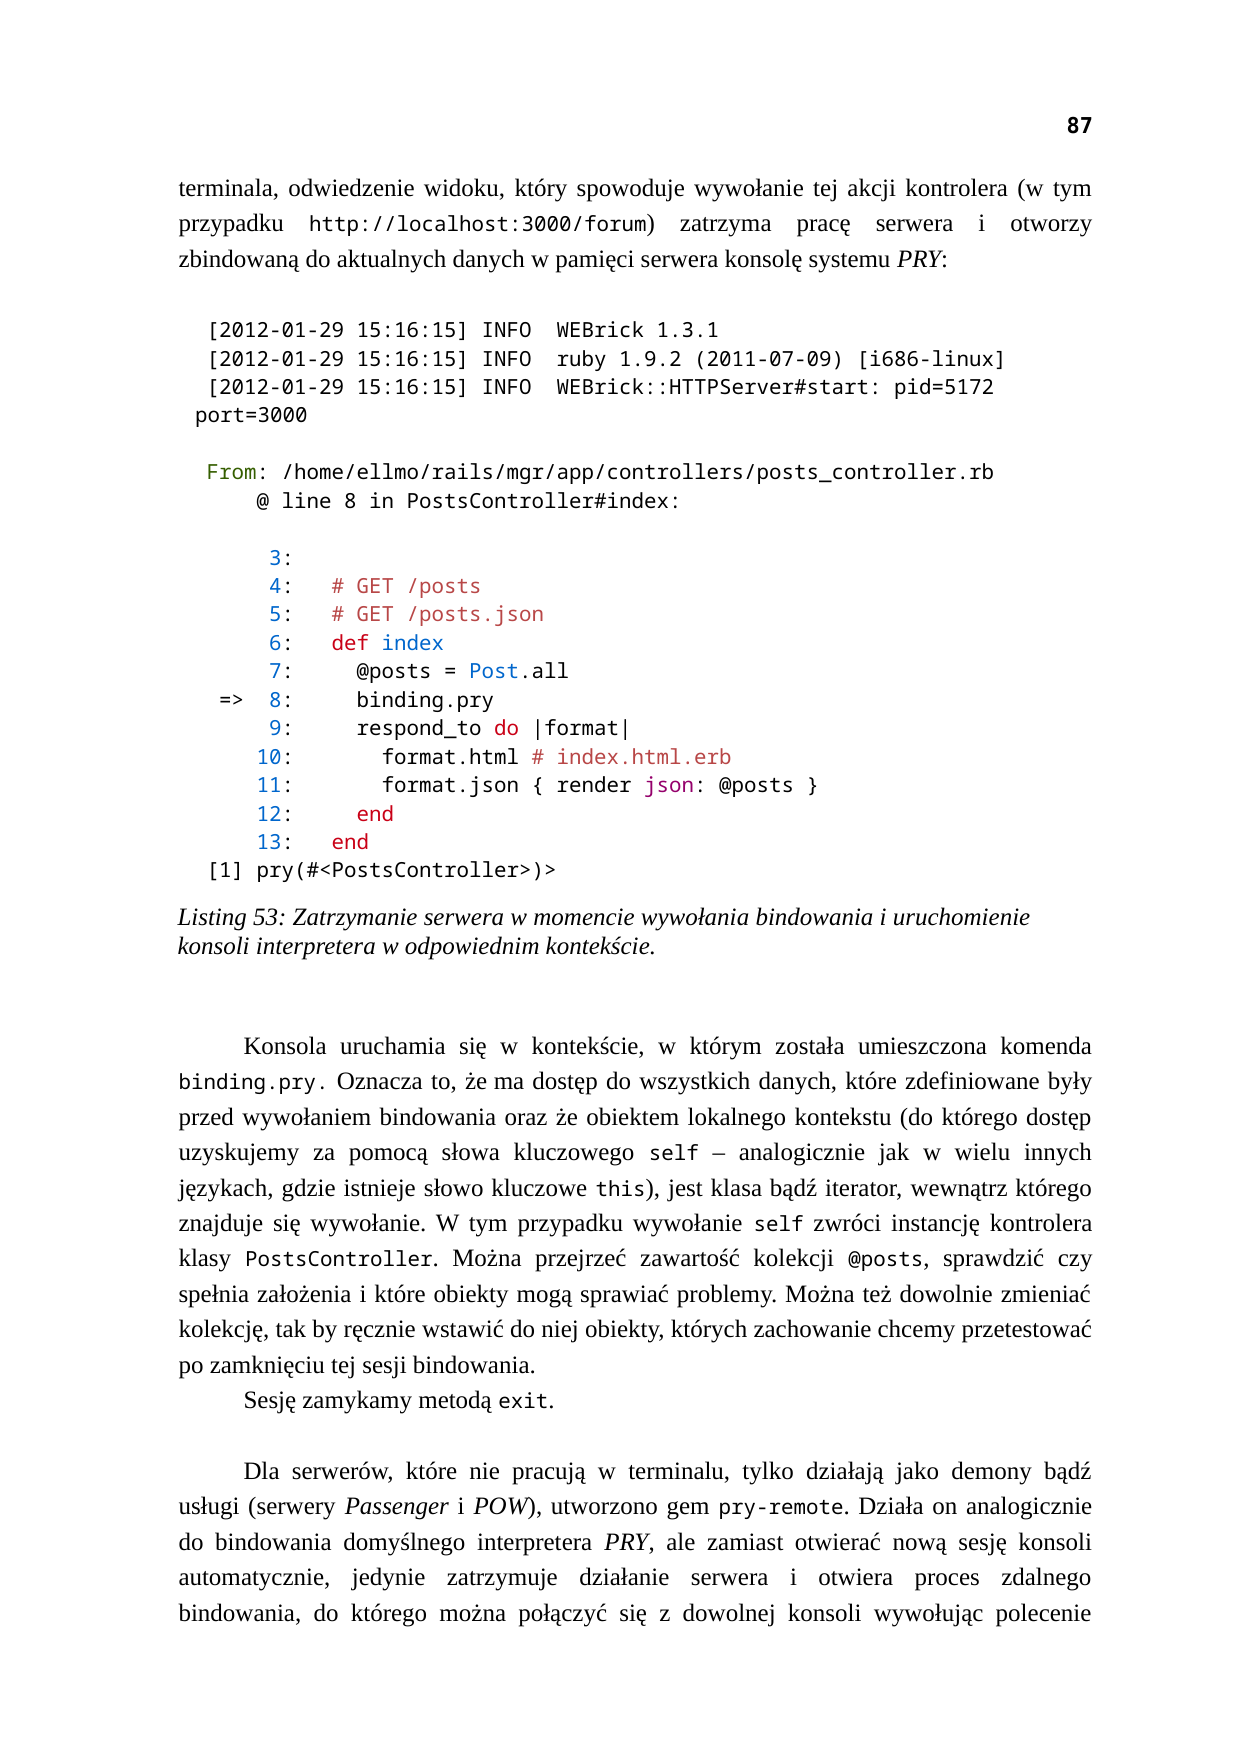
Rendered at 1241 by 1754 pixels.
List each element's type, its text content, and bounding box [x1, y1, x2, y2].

text Konsola uruchamia się w kontekście, w którym została umieszczona komenda binding.pry. Oznacza to, że ma dostęp do wszystkich danych, które zdefiniowane były przed wywołaniem bindowania oraz że obiektem lokalnego kontekstu (do którego dostęp uzyskujemy za pomocą słowa kluczowego self – analogicznie jak w wielu innych językach, gdzie istnieje słowo kluczowe this), jest klasa bądź iterator, wewnątrz którego znajduje się wywołanie. W tym przypadku wywołanie self zwróci instancję kontrolera klasy PostsController. Można przejrzeć zawartość kolekcji @posts, sprawdzić czy spełnia założenia i które obiekty mogą sprawiać problemy. Można też dowolnie zmieniać kolekcję, tak by ręcznie wstawić do niej obiekty, których zachowanie chcemy przetestować po zamknięciu tej sesji bindowania. [178, 1026, 1093, 1380]
list Listing 53: Zatrzymanie serwera w momencie wywołania bindowania i uruchomienie konsoli interpretera w odpowiednim kontekście. [177, 902, 1093, 960]
text Sesję zamykamy metodą exit. [178, 1380, 1093, 1416]
text terminala, odwiedzenie widoku, który spowoduje wywołanie tej akcji kontrolera (w tym przypadku http://localhost:3000/forum) zatrzyma pracę serwera i otworzy zbindowaną do aktualnych danych w pamięci serwera konsolę systemu PRY: [178, 168, 1093, 274]
table_header [2012-01-29 15:16:15] INFO WEBrick 1.3.1 [2012-01-29 15:16:15] INFO ruby 1.9.2 (2011-07-09) [i686-linux] [2012-01-29 15:16:15] INFO WEBrick::HTTPServer#start: pid=5172 port=3000 From: /home/ellmo/rails/mgr/app/controllers/posts_controller.rb @ line 8 in PostsController#index: 3: 4: # GET /posts 5: # GET /posts.json 6: def index 7: @posts = Post.all => 8: binding.pry 9: respond_to do |format| 10: format.html # index.html.erb 11: format.json { render json: @posts } 12: end 13: end [1] pry(#<PostsController>)> [177, 310, 1093, 890]
text Dla serwerów, które nie pracują w terminalu, tylko działają jako demony bądź usługi (serwery Passenger i POW), utworzono gem pry-remote. Działa on analogicznie do bindowania domyślnego interpretera PRY, ale zamiast otwierać nową sesję konsoli automatycznie, jedynie zatrzymuje działanie serwera i otwiera proces zdalnego bindowania, do którego można połączyć się z dowolnej konsoli wywołując polecenie [178, 1451, 1093, 1628]
